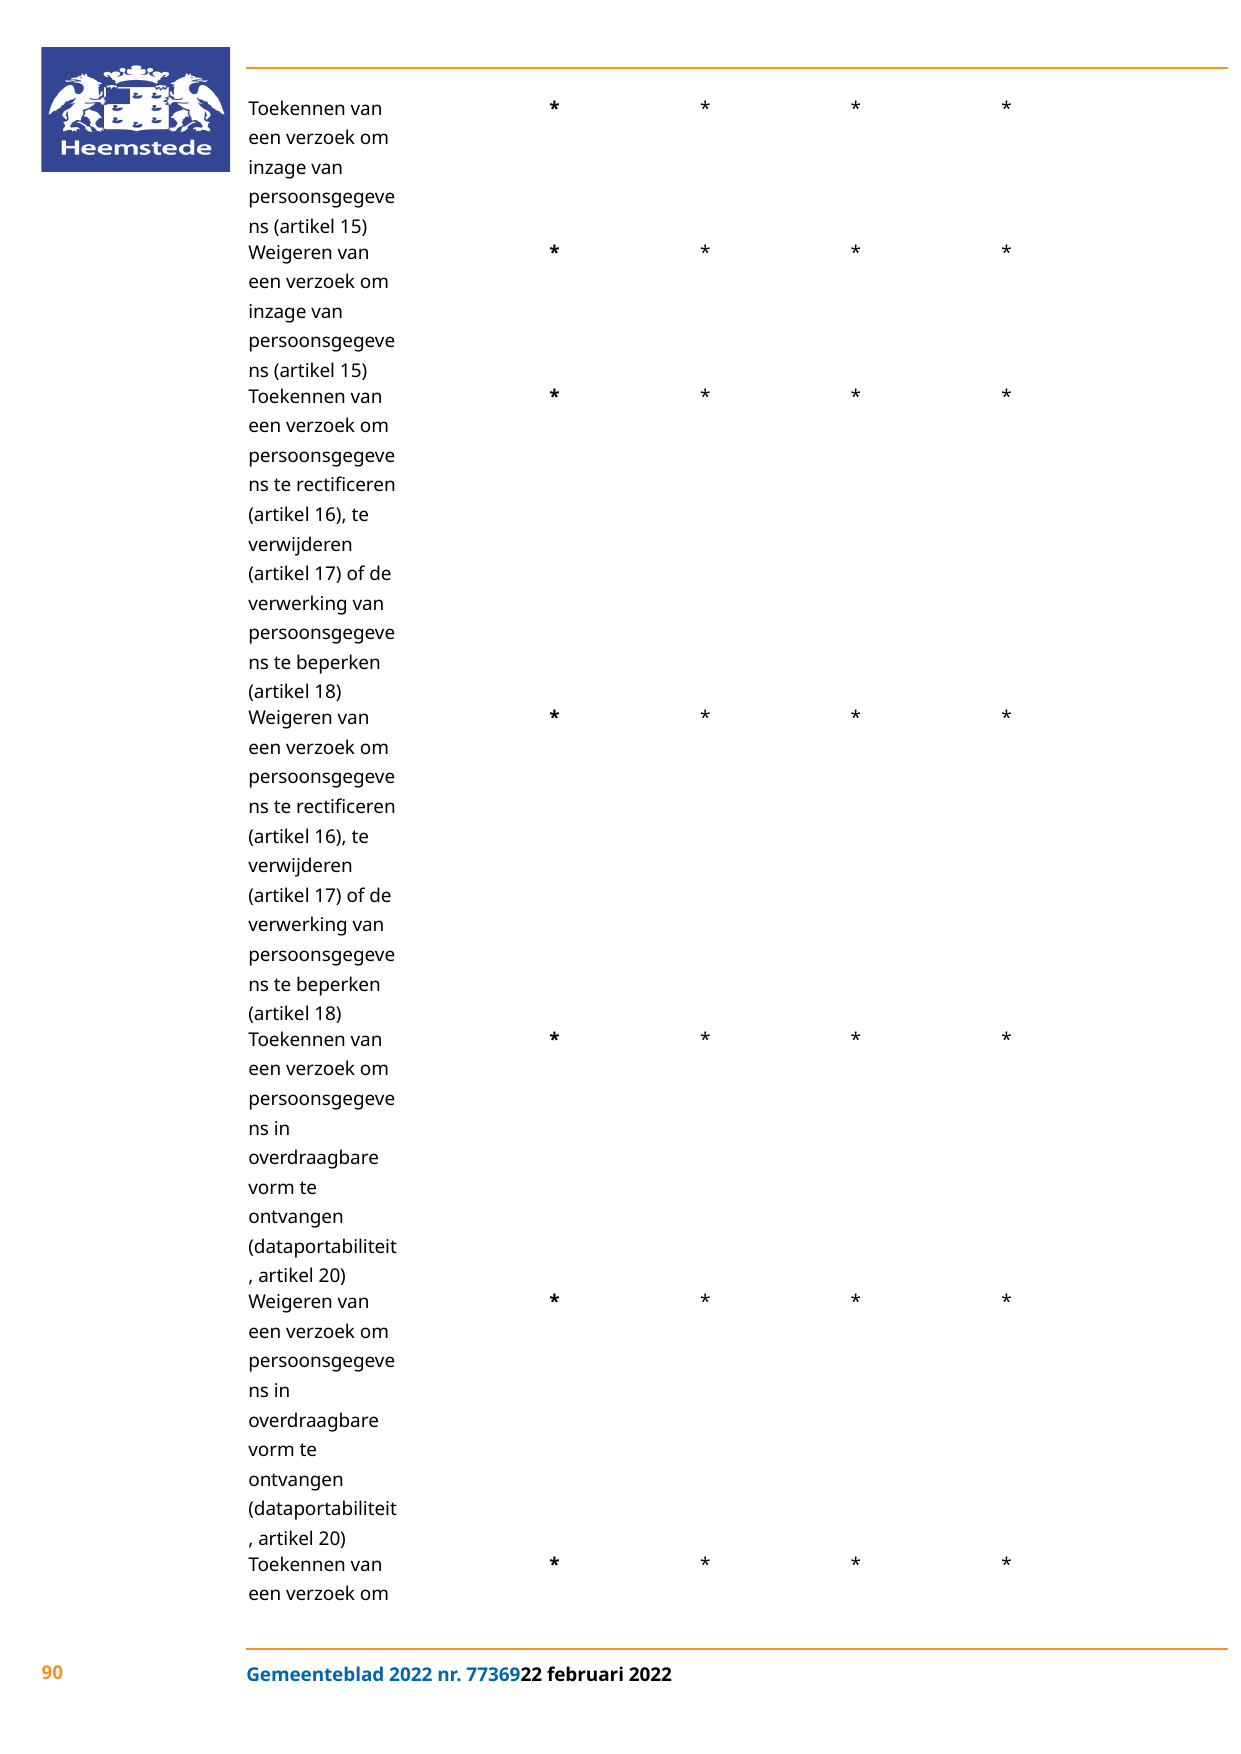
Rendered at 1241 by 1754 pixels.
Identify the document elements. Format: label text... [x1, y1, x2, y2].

table_cell [399, 705, 549, 1026]
table_cell Weigeren van een verzoek om persoonsgegevens te rectificeren (artikel 16), te verwijderen (artikel 17) of de verwerking van persoonsgegevens te beperken (artikel 18) [248, 705, 398, 1026]
table_cell * [549, 1026, 700, 1288]
table_cell * [700, 383, 850, 704]
table_cell * [1001, 705, 1152, 1026]
picture [41, 47, 231, 172]
table_cell * [549, 1289, 700, 1551]
table_cell * [850, 1026, 1001, 1288]
table_cell * [1001, 239, 1152, 383]
table_cell * [700, 95, 850, 239]
table_cell * [850, 1551, 1001, 1606]
table_cell * [549, 239, 700, 383]
table_cell Toekennen van een verzoek om inzage van persoonsgegevens (artikel 15) [248, 95, 398, 239]
table_cell [399, 1026, 549, 1288]
table_cell [399, 239, 549, 383]
table_cell Weigeren van een verzoek om persoonsgegevens in overdraagbare vorm te ontvangen (dataportabiliteit, artikel 20) [248, 1289, 398, 1551]
table_cell * [850, 383, 1001, 704]
table_cell Toekennen van een verzoek om persoonsgegevens in overdraagbare vorm te ontvangen (dataportabiliteit, artikel 20) [248, 1026, 398, 1288]
table_cell Weigeren van een verzoek om inzage van persoonsgegevens (artikel 15) [248, 239, 398, 383]
table_cell [399, 95, 549, 239]
table_cell * [549, 95, 700, 239]
table_cell [399, 1289, 549, 1551]
table_cell * [700, 705, 850, 1026]
table_cell * [1001, 383, 1152, 704]
table_cell * [1001, 1289, 1152, 1551]
table_cell * [1001, 95, 1152, 239]
table_cell * [549, 705, 700, 1026]
table_cell * [549, 1551, 700, 1606]
table_cell * [700, 1026, 850, 1288]
table_cell Toekennen van een verzoek om [248, 1551, 398, 1606]
table_cell * [549, 383, 700, 704]
table_cell * [700, 239, 850, 383]
table_cell * [850, 239, 1001, 383]
table_cell * [700, 1551, 850, 1606]
table_cell * [850, 95, 1001, 239]
table_cell * [700, 1289, 850, 1551]
table_cell * [850, 705, 1001, 1026]
table_cell * [850, 1289, 1001, 1551]
table_cell * [1001, 1551, 1152, 1606]
table_cell [399, 383, 549, 704]
table_cell * [1001, 1026, 1152, 1288]
table_cell Toekennen van een verzoek om persoonsgegevens te rectificeren (artikel 16), te verwijderen (artikel 17) of de verwerking van persoonsgegevens te beperken (artikel 18) [248, 383, 398, 704]
table_cell [399, 1551, 549, 1606]
